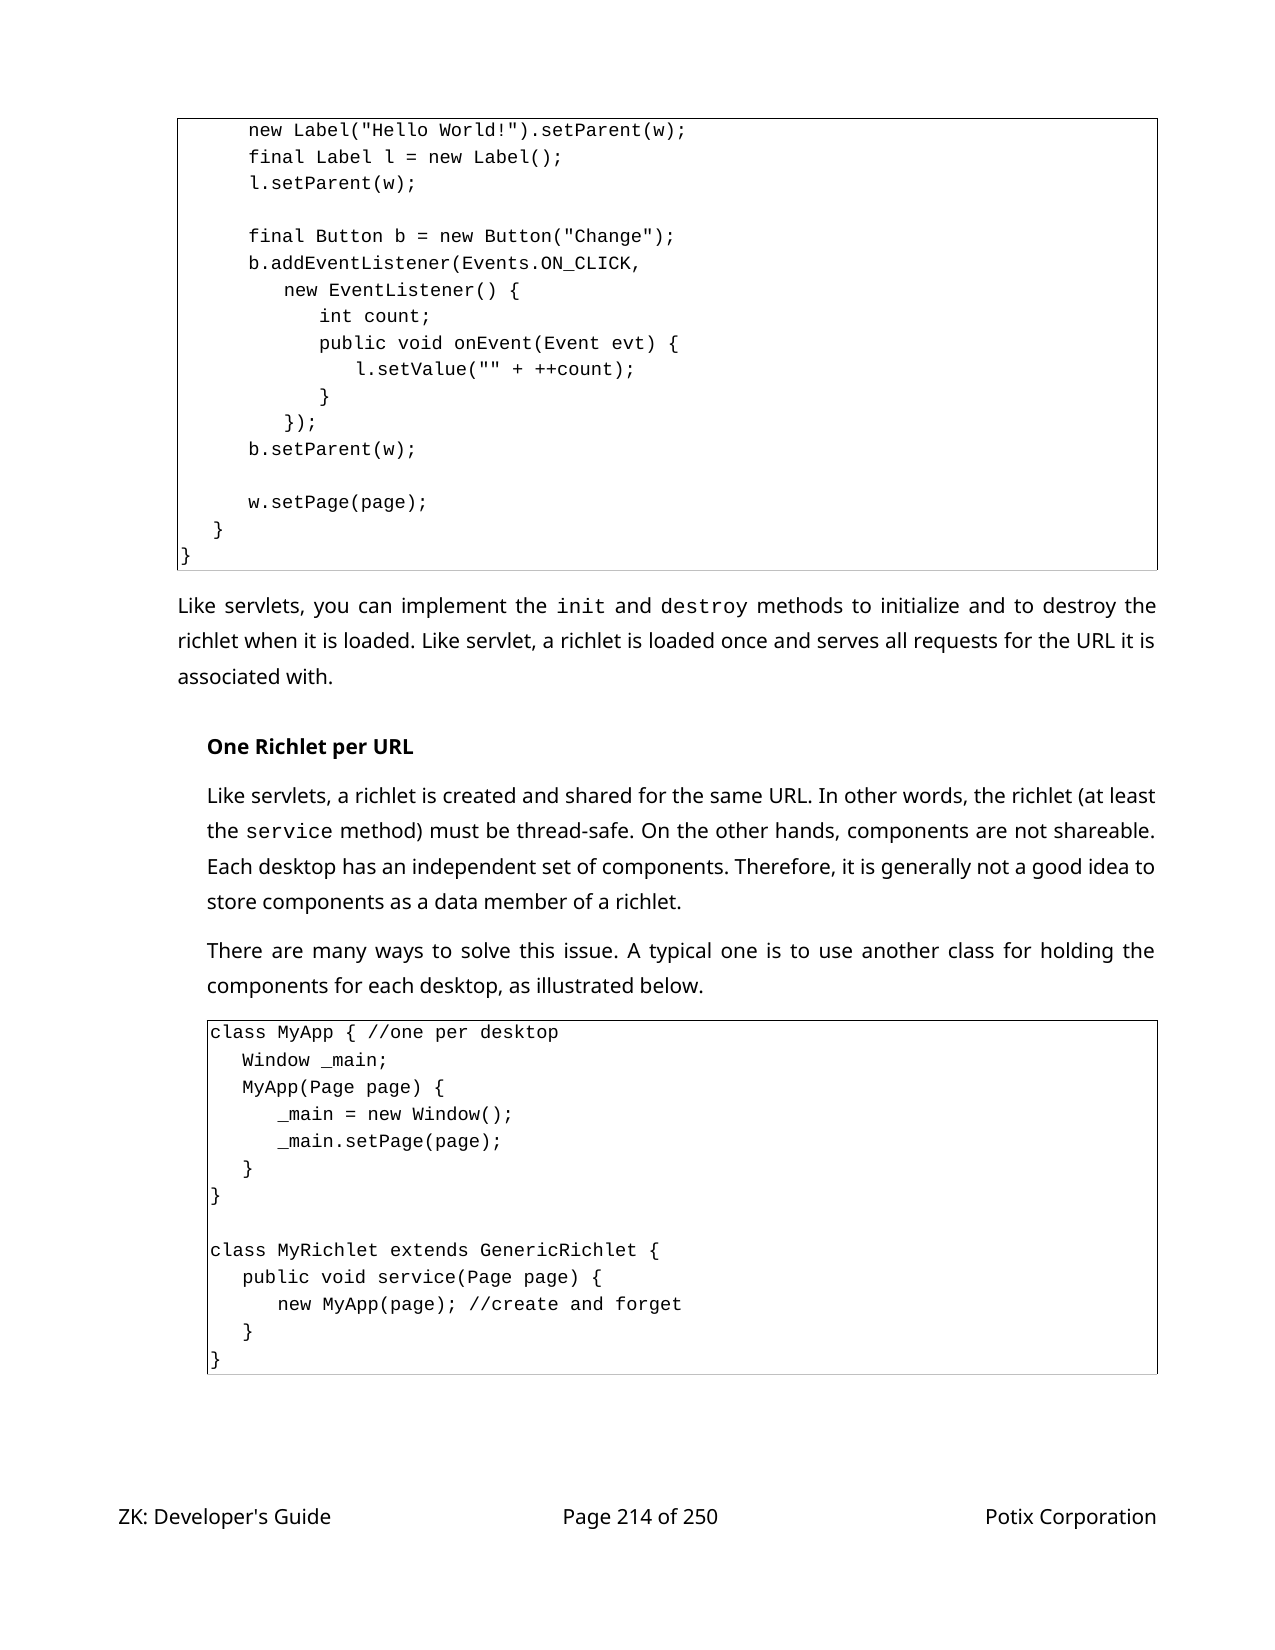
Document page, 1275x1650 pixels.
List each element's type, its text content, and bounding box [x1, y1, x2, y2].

text class MyApp { //one per desktop [208, 1021, 1157, 1044]
text new MyApp(page); //create and forget [208, 1292, 1157, 1316]
text } [208, 1319, 1157, 1343]
text There are many ways to solve this issue. A typical one is to use another class for holding the components for each desktop, as illustrated below. [207, 936, 1157, 999]
subtitle One Richlet per URL [207, 732, 1157, 761]
text } [208, 1183, 1157, 1208]
text public void service(Page page) { [208, 1265, 1157, 1289]
text MyApp(Page page) { [208, 1074, 1157, 1099]
text class MyRichlet extends GenericRichlet { [208, 1238, 1157, 1262]
text Like servlets, a richlet is created and shared for the same URL. In other words, the richlet (at least the service method) must be thread-safe. On the other hands, components are not shareable. Each desktop has an independent set of components. Therefore, it is generally not a good idea to store components as a data member of a richlet. [207, 781, 1157, 916]
text _main = new Window(); [208, 1102, 1157, 1126]
text _main.setPage(page); [208, 1129, 1157, 1153]
text Like servlets, you can implement the init and destroy methods to initialize and to destroy the richlet when it is loaded. Like servlet, a richlet is loaded once and serves all requests for the URL it is associated with. [177, 591, 1157, 690]
text } [208, 1156, 1157, 1180]
text new Label("Hello World!").setParent(w); final Label l = new Label(); l.setParent(w); final Button b = new Button("Change"); b.addEventListener(Events.ON_CLICK, new EventListener() { int count; public void onEvent(Event evt) { l.setValue("" + ++count); } }); b.setParent(w); w.setPage(page); } } [178, 119, 1157, 570]
text } [208, 1346, 1157, 1374]
text Window _main; [208, 1047, 1157, 1072]
